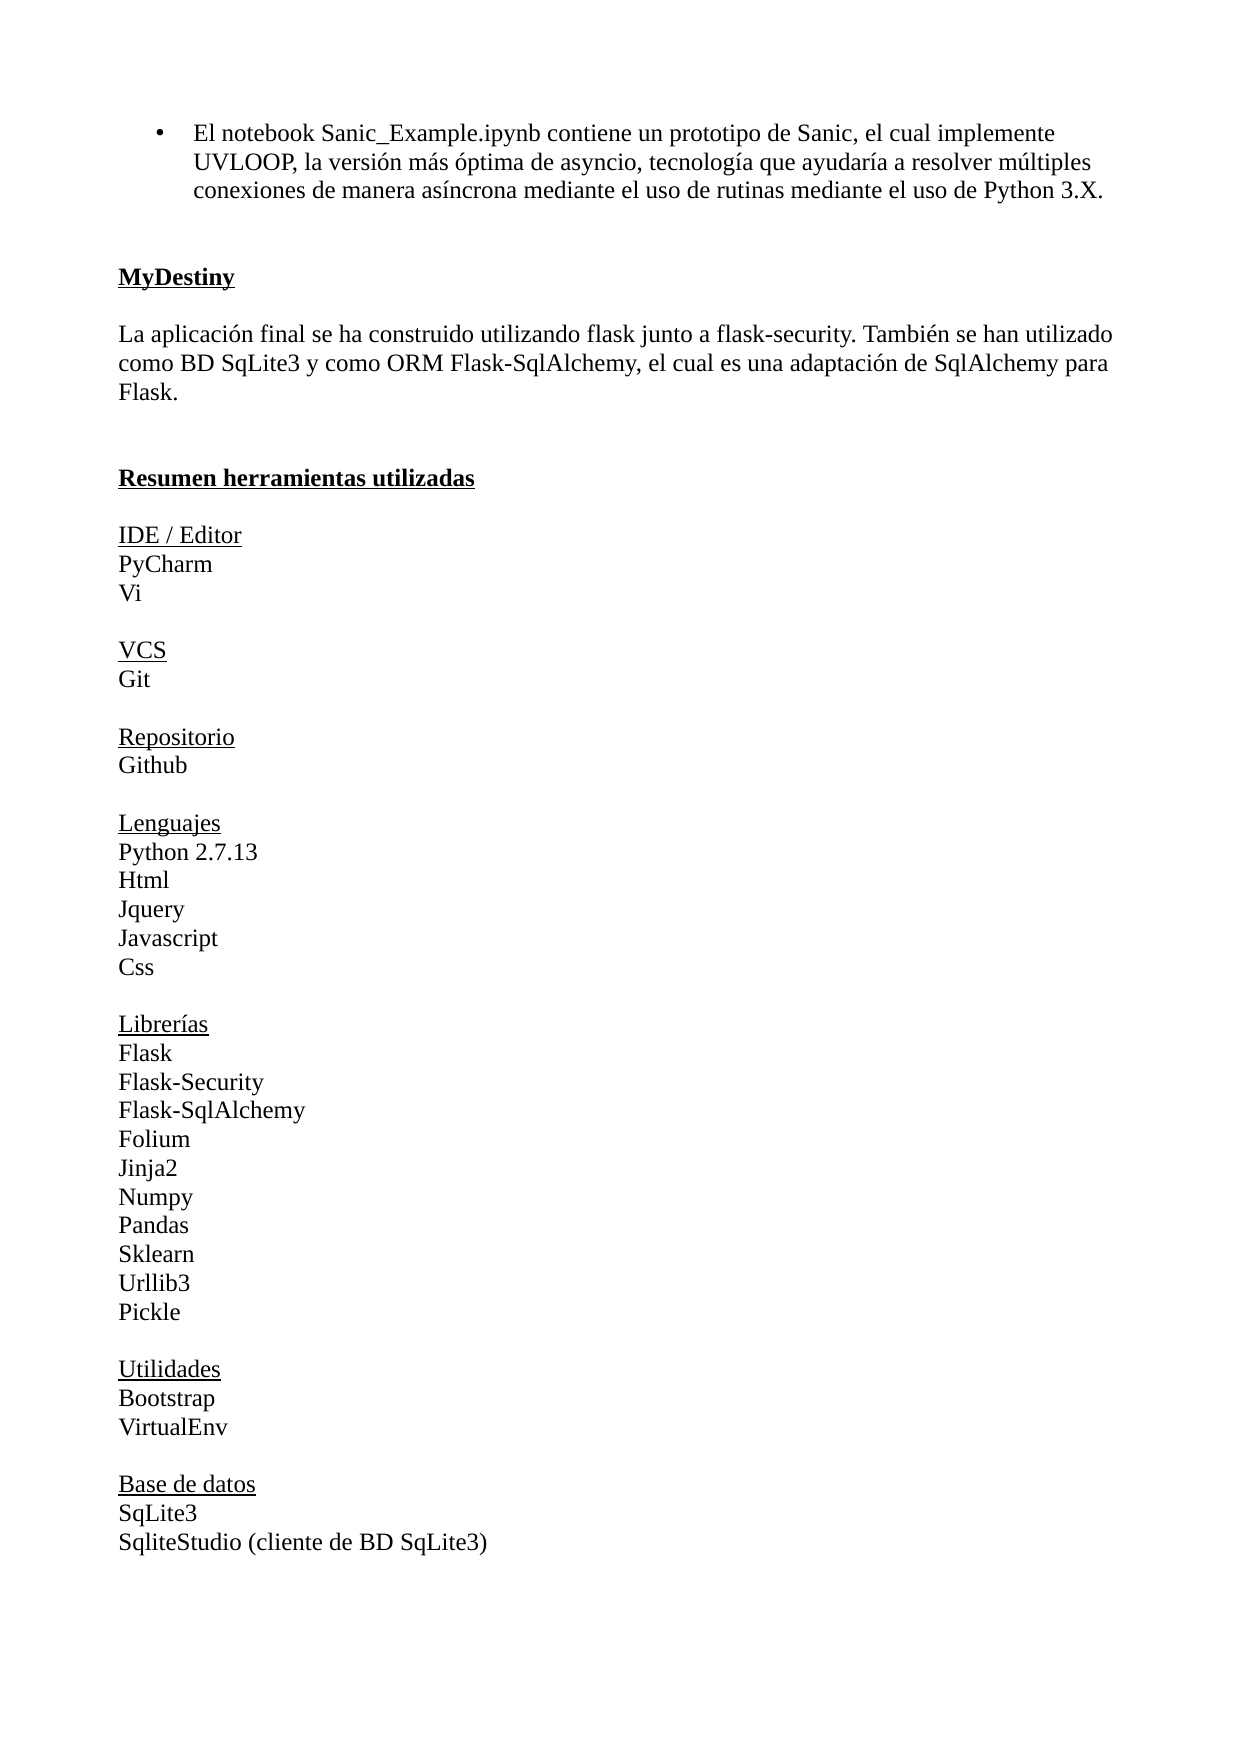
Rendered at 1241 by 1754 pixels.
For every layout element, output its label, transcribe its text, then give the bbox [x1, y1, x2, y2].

text Bootstrap [118, 1383, 1122, 1412]
text Pandas [118, 1211, 1122, 1239]
text Pickle [118, 1297, 1122, 1326]
text Lenguajes [118, 808, 1122, 837]
text Jinja2 [118, 1153, 1122, 1182]
text Resumen herramientas utilizadas [118, 463, 1122, 492]
text Flask-Security [118, 1067, 1122, 1096]
text Repositorio [118, 722, 1122, 751]
text Github [118, 751, 1122, 779]
text MyDestiny [118, 262, 1122, 291]
text VCS [118, 636, 1122, 664]
text SqLite3 [118, 1498, 1122, 1527]
text Base de datos [118, 1469, 1122, 1498]
text Folium [118, 1124, 1122, 1153]
text IDE / Editor [118, 521, 1122, 549]
text Flask-SqlAlchemy [118, 1096, 1122, 1124]
text Html [118, 866, 1122, 894]
text VirtualEnv [118, 1412, 1122, 1441]
text PyCharm [118, 549, 1122, 578]
text Git [118, 664, 1122, 693]
text Utilidades [118, 1354, 1122, 1383]
text La aplicación final se ha construido utilizando flask junto a flask-security. También se han utilizado como BD SqLite3 y como ORM Flask-SqlAlchemy, el cual es una adaptación de SqlAlchemy para Flask. [118, 319, 1122, 406]
text Urllib3 [118, 1268, 1122, 1297]
text Python 2.7.13 [118, 837, 1122, 866]
list El notebook Sanic_Example.ipynb contiene un prototipo de Sanic, el cual implemente UVLOOP, la versión más óptima de asyncio, tecnología que ayudaría a resolver múltiples conexiones de manera asíncrona mediante el uso de rutinas mediante el uso de Python 3.X. [156, 118, 1122, 204]
text Sklearn [118, 1239, 1122, 1268]
text Flask [118, 1038, 1122, 1067]
text Librerías [118, 1009, 1122, 1038]
text Css [118, 952, 1122, 981]
text SqliteStudio (cliente de BD SqLite3) [118, 1527, 1122, 1556]
text Jquery [118, 894, 1122, 923]
text Vi [118, 578, 1122, 607]
text Javascript [118, 923, 1122, 952]
text Numpy [118, 1182, 1122, 1211]
